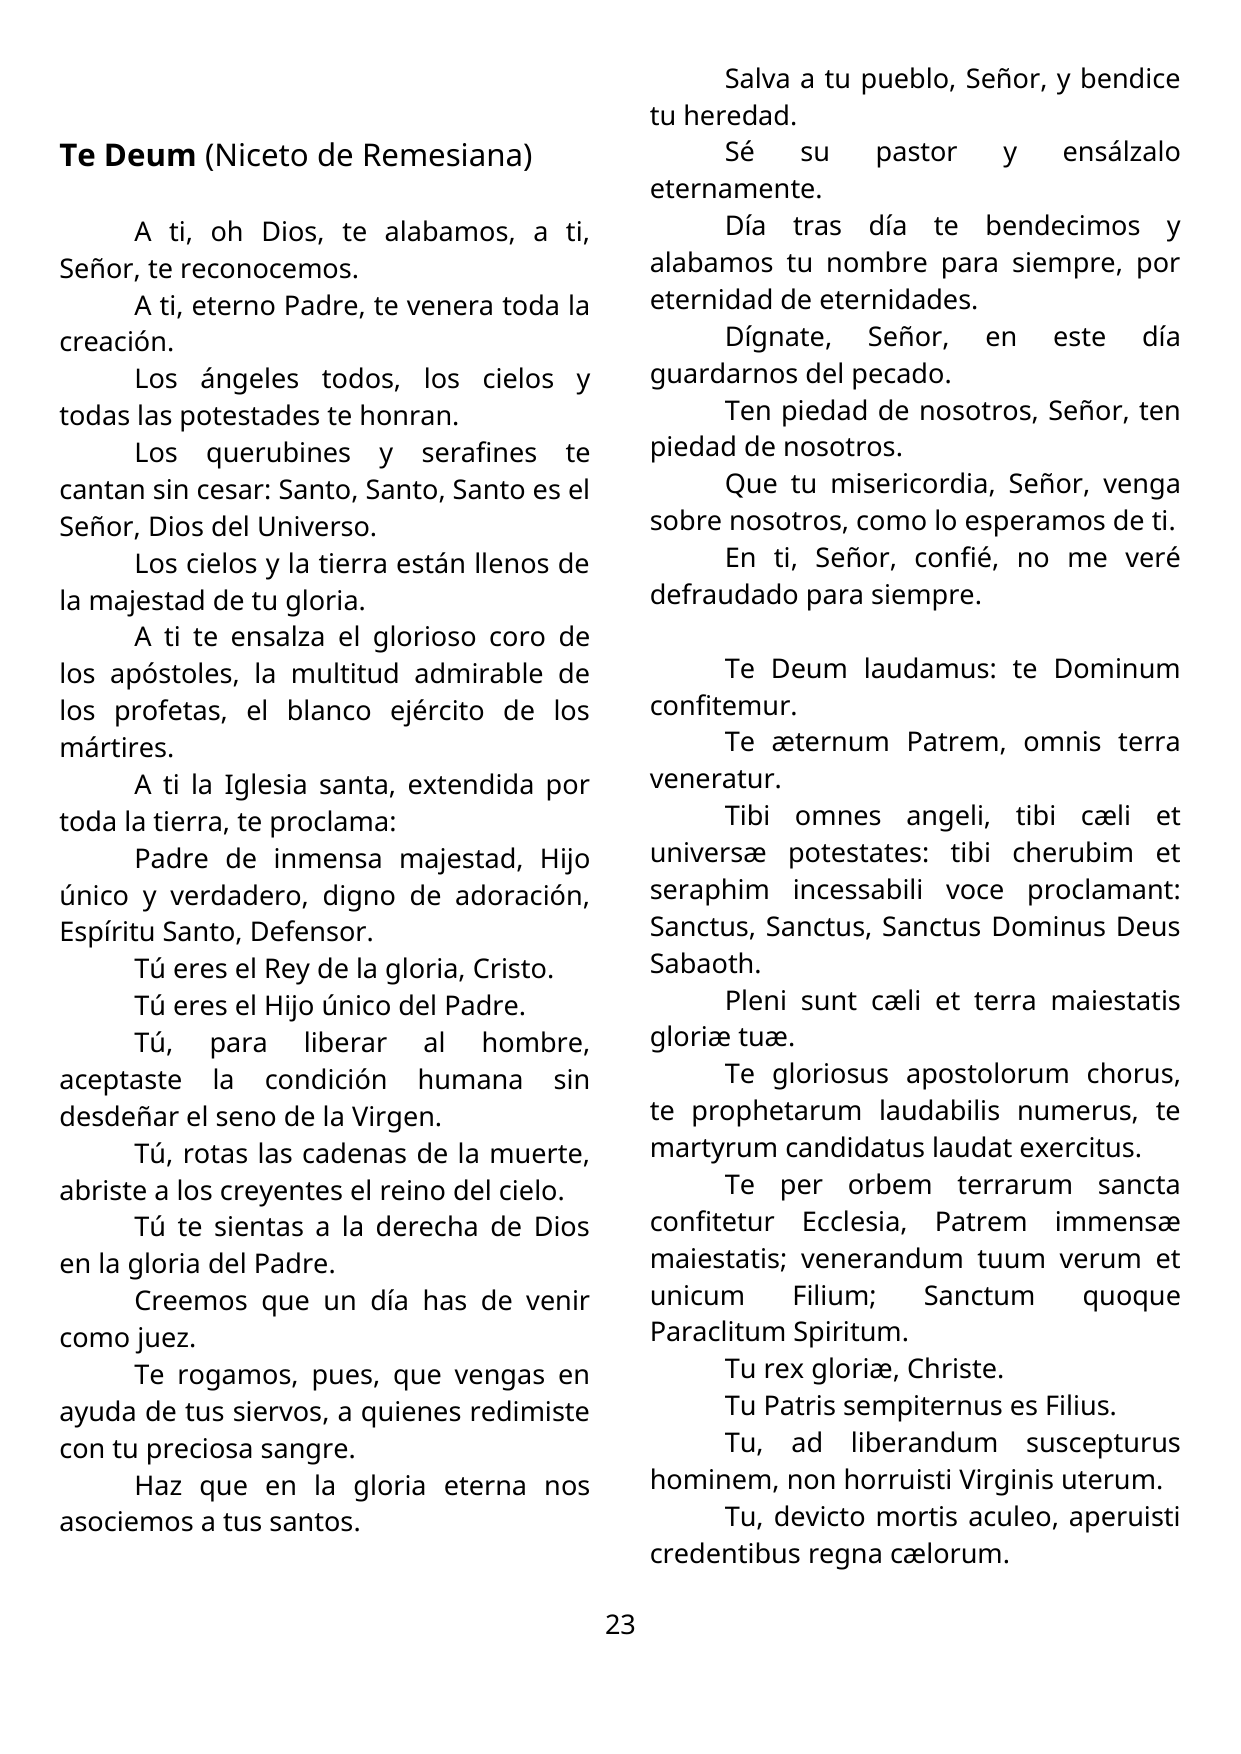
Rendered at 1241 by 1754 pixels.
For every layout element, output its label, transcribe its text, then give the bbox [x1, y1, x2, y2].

subtitle Tibi omnes angeli, tibi cæli et universæ potestates: tibi cherubim et seraphim incessabili voce proclamant: Sanctus, Sanctus, Sanctus Dominus Deus Sabaoth. [649, 797, 1181, 981]
subtitle Tú eres el Rey de la gloria, Cristo. [59, 950, 591, 987]
subtitle Dígnate, Señor, en este día guardarnos del pecado. [649, 317, 1181, 391]
subtitle Te rogamos, pues, que vengas en ayuda de tus siervos, a quienes redimiste con tu preciosa sangre. [59, 1355, 591, 1466]
subtitle Tu, ad liberandum suscepturus hominem, non horruisti Virginis uterum. [649, 1423, 1181, 1497]
subtitle Tu rex gloriæ, Christe. [649, 1350, 1181, 1387]
subtitle En ti, Señor, confié, no me veré defraudado para siempre. [649, 538, 1181, 612]
subtitle Te per orbem terrarum sancta confitetur Ecclesia, Patrem immensæ maiestatis; venerandum tuum verum et unicum Filium; Sanctum quoque Paraclitum Spiritum. [649, 1165, 1181, 1350]
subtitle Haz que en la gloria eterna nos asociemos a tus santos. [59, 1466, 591, 1540]
subtitle Pleni sunt cæli et terra maiestatis gloriæ tuæ. [649, 981, 1181, 1055]
subtitle Tu, devicto mortis aculeo, aperuisti credentibus regna cælorum. [649, 1497, 1181, 1571]
subtitle A ti, oh Dios, te alabamos, a ti, Señor, te reconocemos. [59, 212, 591, 286]
subtitle Tú te sientas a la derecha de Dios en la gloria del Padre. [59, 1208, 591, 1282]
subtitle Tú, rotas las cadenas de la muerte, abriste a los creyentes el reino del cielo. [59, 1134, 591, 1208]
subtitle A ti, eterno Padre, te venera toda la creación. [59, 286, 591, 360]
subtitle Los cielos y la tierra están llenos de la majestad de tu gloria. [59, 544, 591, 618]
subtitle A ti te ensalza el glorioso coro de los apóstoles, la multitud admirable de los profetas, el blanco ejército de los mártires. [59, 618, 591, 765]
subtitle Padre de inmensa majestad, Hijo único y verdadero, digno de adoración, Espíritu Santo, Defensor. [59, 839, 591, 950]
subtitle Te æternum Patrem, omnis terra veneratur. [649, 723, 1181, 797]
subtitle Los querubines y serafines te cantan sin cesar: Santo, Santo, Santo es el Señor, Dios del Universo. [59, 433, 591, 544]
subtitle Te Deum (Niceto de Remesiana) [59, 133, 591, 175]
subtitle Día tras día te bendecimos y alabamos tu nombre para siempre, por eternidad de eternidades. [649, 207, 1181, 317]
subtitle Creemos que un día has de venir como juez. [59, 1282, 591, 1355]
subtitle A ti la Iglesia santa, extendida por toda la tierra, te proclama: [59, 765, 591, 839]
subtitle Tu Patris sempiternus es Filius. [649, 1387, 1181, 1423]
subtitle Te gloriosus apostolorum chorus, te prophetarum laudabilis numerus, te martyrum candidatus laudat exercitus. [649, 1055, 1181, 1165]
subtitle Tú eres el Hijo único del Padre. [59, 987, 591, 1023]
subtitle Sé su pastor y ensálzalo eternamente. [649, 133, 1181, 207]
subtitle Ten piedad de nosotros, Señor, ten piedad de nosotros. [649, 391, 1181, 465]
subtitle Los ángeles todos, los cielos y todas las potestades te honran. [59, 360, 591, 433]
subtitle Te Deum laudamus: te Dominum confitemur. [649, 649, 1181, 723]
subtitle Que tu misericordia, Señor, venga sobre nosotros, como lo esperamos de ti. [649, 465, 1181, 538]
subtitle Salva a tu pueblo, Señor, y bendice tu heredad. [649, 59, 1181, 133]
subtitle Tú, para liberar al hombre, aceptaste la condición humana sin desdeñar el seno de la Virgen. [59, 1023, 591, 1134]
